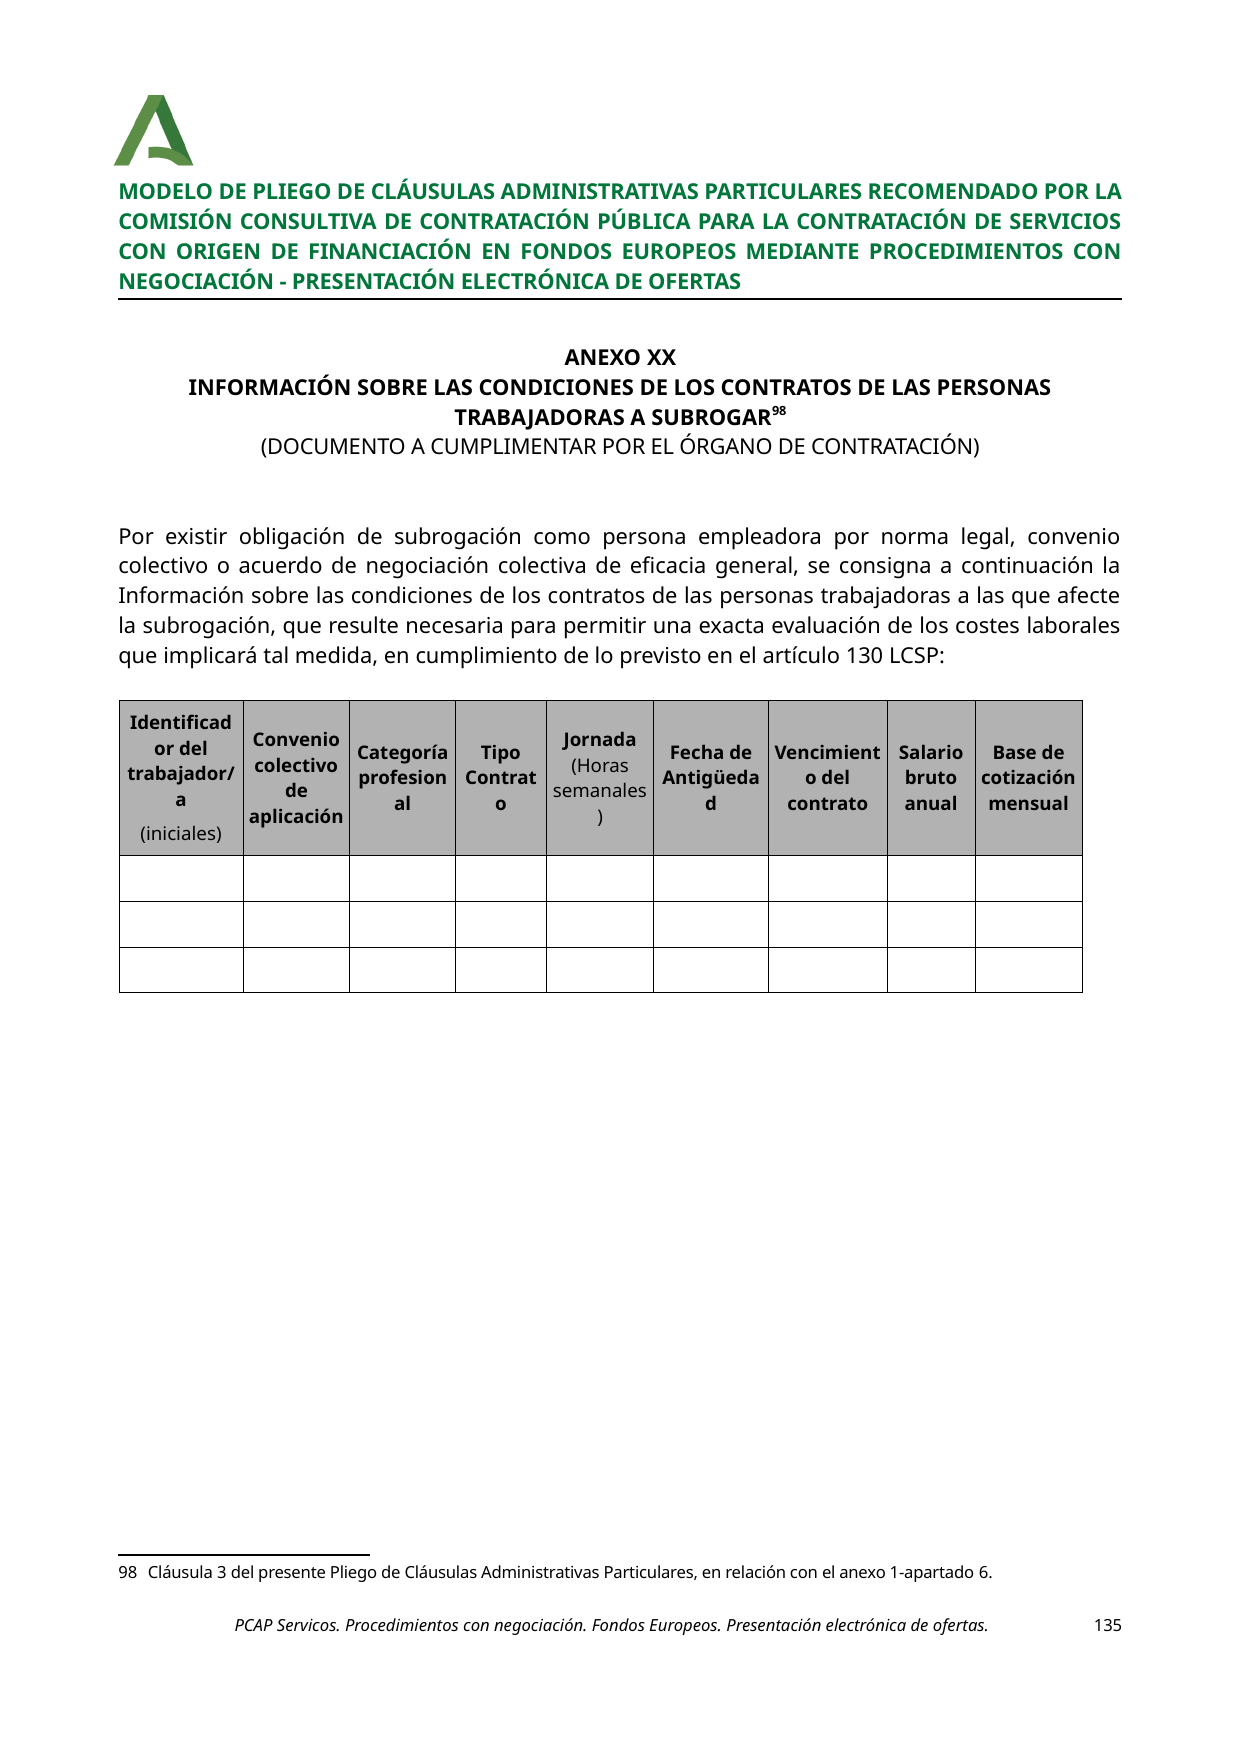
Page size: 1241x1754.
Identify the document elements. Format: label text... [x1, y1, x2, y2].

table_cell [888, 948, 975, 992]
table_cell [350, 856, 455, 901]
table_cell [350, 948, 455, 992]
table_cell [547, 856, 653, 901]
table_cell [350, 902, 455, 947]
table_cell [769, 948, 887, 992]
table_cell [456, 948, 546, 992]
table_cell [244, 948, 349, 992]
table_cell [120, 902, 243, 947]
table_cell [654, 856, 768, 901]
table_cell [654, 948, 768, 992]
table_cell [456, 856, 546, 901]
text Por existir obligación de subrogación como persona empleadora por norma legal, convenio colectivo o acuerdo de negociación colectiva de eficacia general, se consigna a continuación la Información sobre las condiciones de los contratos de las personas trabajadoras a las que afecte la subrogación, que resulte necesaria para permitir una exacta evaluación de los costes laborales que implicará tal medida, en cumplimiento de lo previsto en el artículo 130 LCSP: [118, 521, 1122, 670]
table_header Salario bruto anual [888, 701, 975, 855]
text MODELO DE PLIEGO DE CLÁUSULAS ADMINISTRATIVAS PARTICULARES RECOMENDADO POR LA COMISIÓN CONSULTIVA DE CONTRATACIÓN PÚBLICA PARA LA CONTRATACIÓN DE SERVICIOS CON ORIGEN DE FINANCIACIÓN EN FONDOS EUROPEOS MEDIANTE PROCEDIMIENTOS CON NEGOCIACIÓN - PRESENTACIÓN ELECTRÓNICA DE OFERTAS [118, 176, 1122, 298]
table_header Categoría profesional [350, 701, 455, 855]
table_cell [244, 902, 349, 947]
table_cell [769, 902, 887, 947]
table_header Base de cotización mensual [976, 701, 1082, 855]
table_cell [888, 856, 975, 901]
table_cell [547, 902, 653, 947]
table_cell [456, 902, 546, 947]
table_cell [976, 902, 1082, 947]
table_cell [244, 856, 349, 901]
table_cell [120, 856, 243, 901]
table_header Vencimiento del contrato [769, 701, 887, 855]
text INFORMACIÓN SOBRE LAS CONDICIONES DE LOS CONTRATOS DE LAS PERSONAS TRABAJADORAS A SUBROGAR [118, 372, 1122, 431]
table_header Fecha de Antigüedad [654, 701, 768, 855]
table_cell [654, 902, 768, 947]
table_cell [547, 948, 653, 992]
table_cell [769, 856, 887, 901]
text ANEXO XX [118, 342, 1122, 372]
picture [109, 91, 198, 170]
table_cell [888, 902, 975, 947]
table_cell [976, 948, 1082, 992]
table_cell [976, 856, 1082, 901]
table_header Tipo Contrato [456, 701, 546, 855]
table_header Jornada (Horas semanales) [547, 701, 653, 855]
text (DOCUMENTO A CUMPLIMENTAR POR EL ÓRGANO DE CONTRATACIÓN) [118, 431, 1122, 461]
table_header Convenio colectivo de aplicación [244, 701, 349, 855]
text Cláusula 3 del presente Pliego de Cláusulas Administrativas Particulares, en relación con el anexo 1-apartado 6. [118, 1561, 1122, 1584]
table_cell [120, 948, 243, 992]
table_header Identificador del trabajador/a (iniciales) [120, 701, 243, 855]
